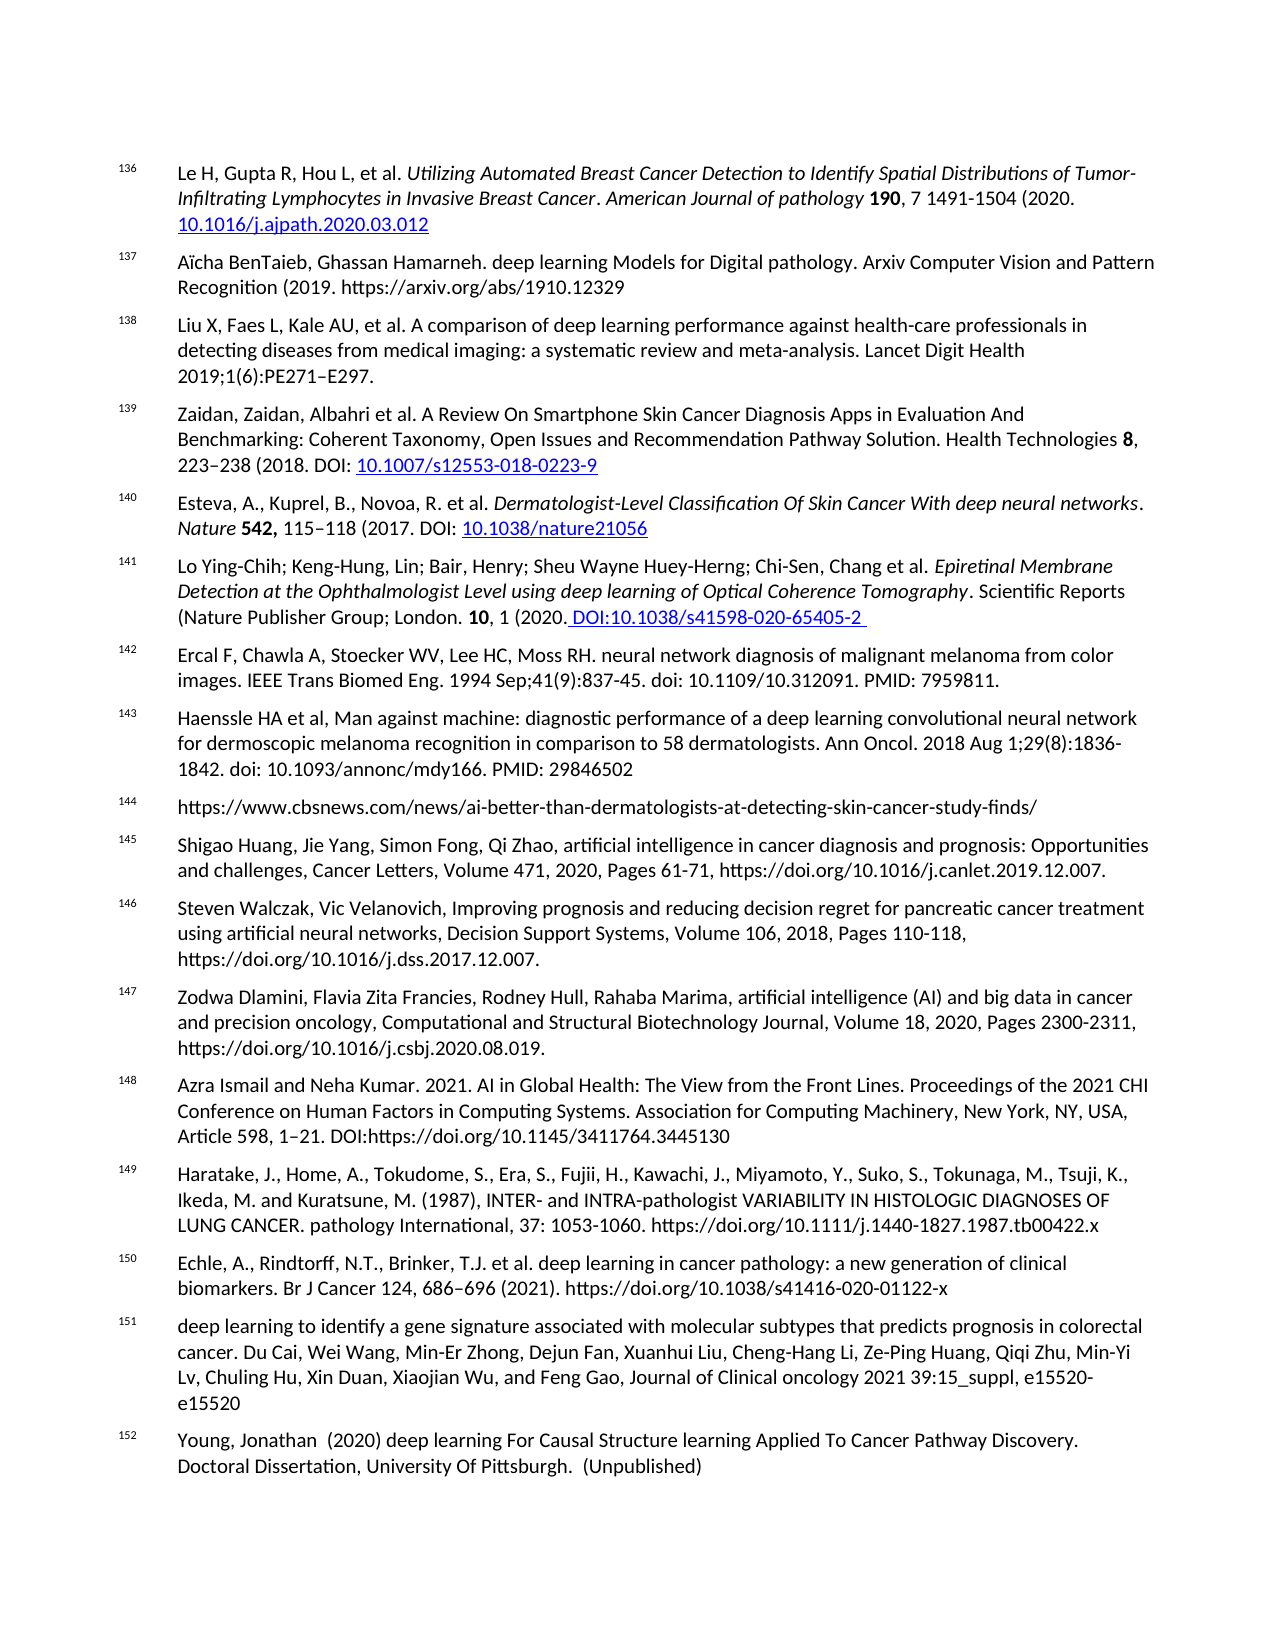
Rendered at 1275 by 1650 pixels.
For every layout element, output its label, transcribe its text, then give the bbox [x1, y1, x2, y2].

text Aïcha BenTaieb, Ghassan Hamarneh. deep learning Models for Digital pathology. Arxiv Computer Vision and Pattern Recognition (2019. https://arxiv.org/abs/1910.12329 [118, 249, 1157, 300]
text Steven Walczak, Vic Velanovich, Improving prognosis and reducing decision regret for pancreatic cancer treatment using artificial neural networks, Decision Support Systems, Volume 106, 2018, Pages 110-118, https://doi.org/10.1016/j.dss.2017.12.007. [118, 895, 1157, 971]
text Le H, Gupta R, Hou L, et al. Utilizing Automated Breast Cancer Detection to Identify Spatial Distributions of Tumor-Infiltrating Lymphocytes in Invasive Breast Cancer. American Journal of pathology 190, 7 1491-1504 (2020. 10.1016/j.ajpath.2020.03.012 [118, 160, 1157, 236]
text Haratake, J., Home, A., Tokudome, S., Era, S., Fujii, H., Kawachi, J., Miyamoto, Y., Suko, S., Tokunaga, M., Tsuji, K., Ikeda, M. and Kuratsune, M. (1987), INTER- and INTRA-pathologist VARIABILITY IN HISTOLOGIC DIAGNOSES OF LUNG CANCER. pathology International, 37: 1053-1060. https://doi.org/10.1111/j.1440-1827.1987.tb00422.x [118, 1161, 1157, 1238]
text Liu X, Faes L, Kale AU, et al. A comparison of deep learning performance against health-care professionals in detecting diseases from medical imaging: a systematic review and meta-analysis. Lancet Digit Health 2019;1(6):PE271–E297. [118, 312, 1157, 388]
text Ercal F, Chawla A, Stoecker WV, Lee HC, Moss RH. neural network diagnosis of malignant melanoma from color images. IEEE Trans Biomed Eng. 1994 Sep;41(9):837-45. doi: 10.1109/10.312091. PMID: 7959811. [118, 642, 1157, 693]
text Azra Ismail and Neha Kumar. 2021. AI in Global Health: The View from the Front Lines. Proceedings of the 2021 CHI Conference on Human Factors in Computing Systems. Association for Computing Machinery, New York, NY, USA, Article 598, 1–21. DOI:https://doi.org/10.1145/3411764.3445130 [118, 1073, 1157, 1149]
text Echle, A., Rindtorff, N.T., Brinker, T.J. et al. deep learning in cancer pathology: a new generation of clinical biomarkers. Br J Cancer 124, 686–696 (2021). https://doi.org/10.1038/s41416-020-01122-x [118, 1250, 1157, 1301]
text Zodwa Dlamini, Flavia Zita Francies, Rodney Hull, Rahaba Marima, artificial intelligence (AI) and big data in cancer and precision oncology, Computational and Structural Biotechnology Journal, Volume 18, 2020, Pages 2300-2311, https://doi.org/10.1016/j.csbj.2020.08.019. [118, 984, 1157, 1060]
text Young, Jonathan (2020) deep learning For Causal Structure learning Applied To Cancer Pathway Discovery. Doctoral Dissertation, University Of Pittsburgh. (Unpublished) [118, 1428, 1157, 1478]
text Haenssle HA et al, Man against machine: diagnostic performance of a deep learning convolutional neural network for dermoscopic melanoma recognition in comparison to 58 dermatologists. Ann Oncol. 2018 Aug 1;29(8):1836-1842. doi: 10.1093/annonc/mdy166. PMID: 29846502 [118, 705, 1157, 781]
text Lo Ying-Chih; Keng-Hung, Lin; Bair, Henry; Sheu Wayne Huey-Herng; Chi-Sen, Chang et al. Epiretinal Membrane Detection at the Ophthalmologist Level using deep learning of Optical Coherence Tomography. Scientific Reports (Nature Publisher Group; London. 10, 1 (2020. DOI:10.1038/s41598-020-65405-2 [118, 553, 1157, 629]
text https://www.cbsnews.com/news/ai-better-than-dermatologists-at-detecting-skin-cancer-study-finds/ [118, 794, 1157, 819]
text Shigao Huang, Jie Yang, Simon Fong, Qi Zhao, artificial intelligence in cancer diagnosis and prognosis: Opportunities and challenges, Cancer Letters, Volume 471, 2020, Pages 61-71, https://doi.org/10.1016/j.canlet.2019.12.007. [118, 832, 1157, 883]
text Esteva, A., Kuprel, B., Novoa, R. et al. Dermatologist-Level Classification Of Skin Cancer With deep neural networks. Nature 542, 115–118 (2017. DOI: 10.1038/nature21056 [118, 490, 1157, 541]
text Zaidan, Zaidan, Albahri et al. A Review On Smartphone Skin Cancer Diagnosis Apps in Evaluation And Benchmarking: Coherent Taxonomy, Open Issues and Recommendation Pathway Solution. Health Technologies 8, 223–238 (2018. DOI: 10.1007/s12553-018-0223-9 [118, 401, 1157, 477]
text deep learning to identify a gene signature associated with molecular subtypes that predicts prognosis in colorectal cancer. Du Cai, Wei Wang, Min-Er Zhong, Dejun Fan, Xuanhui Liu, Cheng-Hang Li, Ze-Ping Huang, Qiqi Zhu, Min-Yi Lv, Chuling Hu, Xin Duan, Xiaojian Wu, and Feng Gao, Journal of Clinical oncology 2021 39:15_suppl, e15520-e15520 [118, 1313, 1157, 1415]
